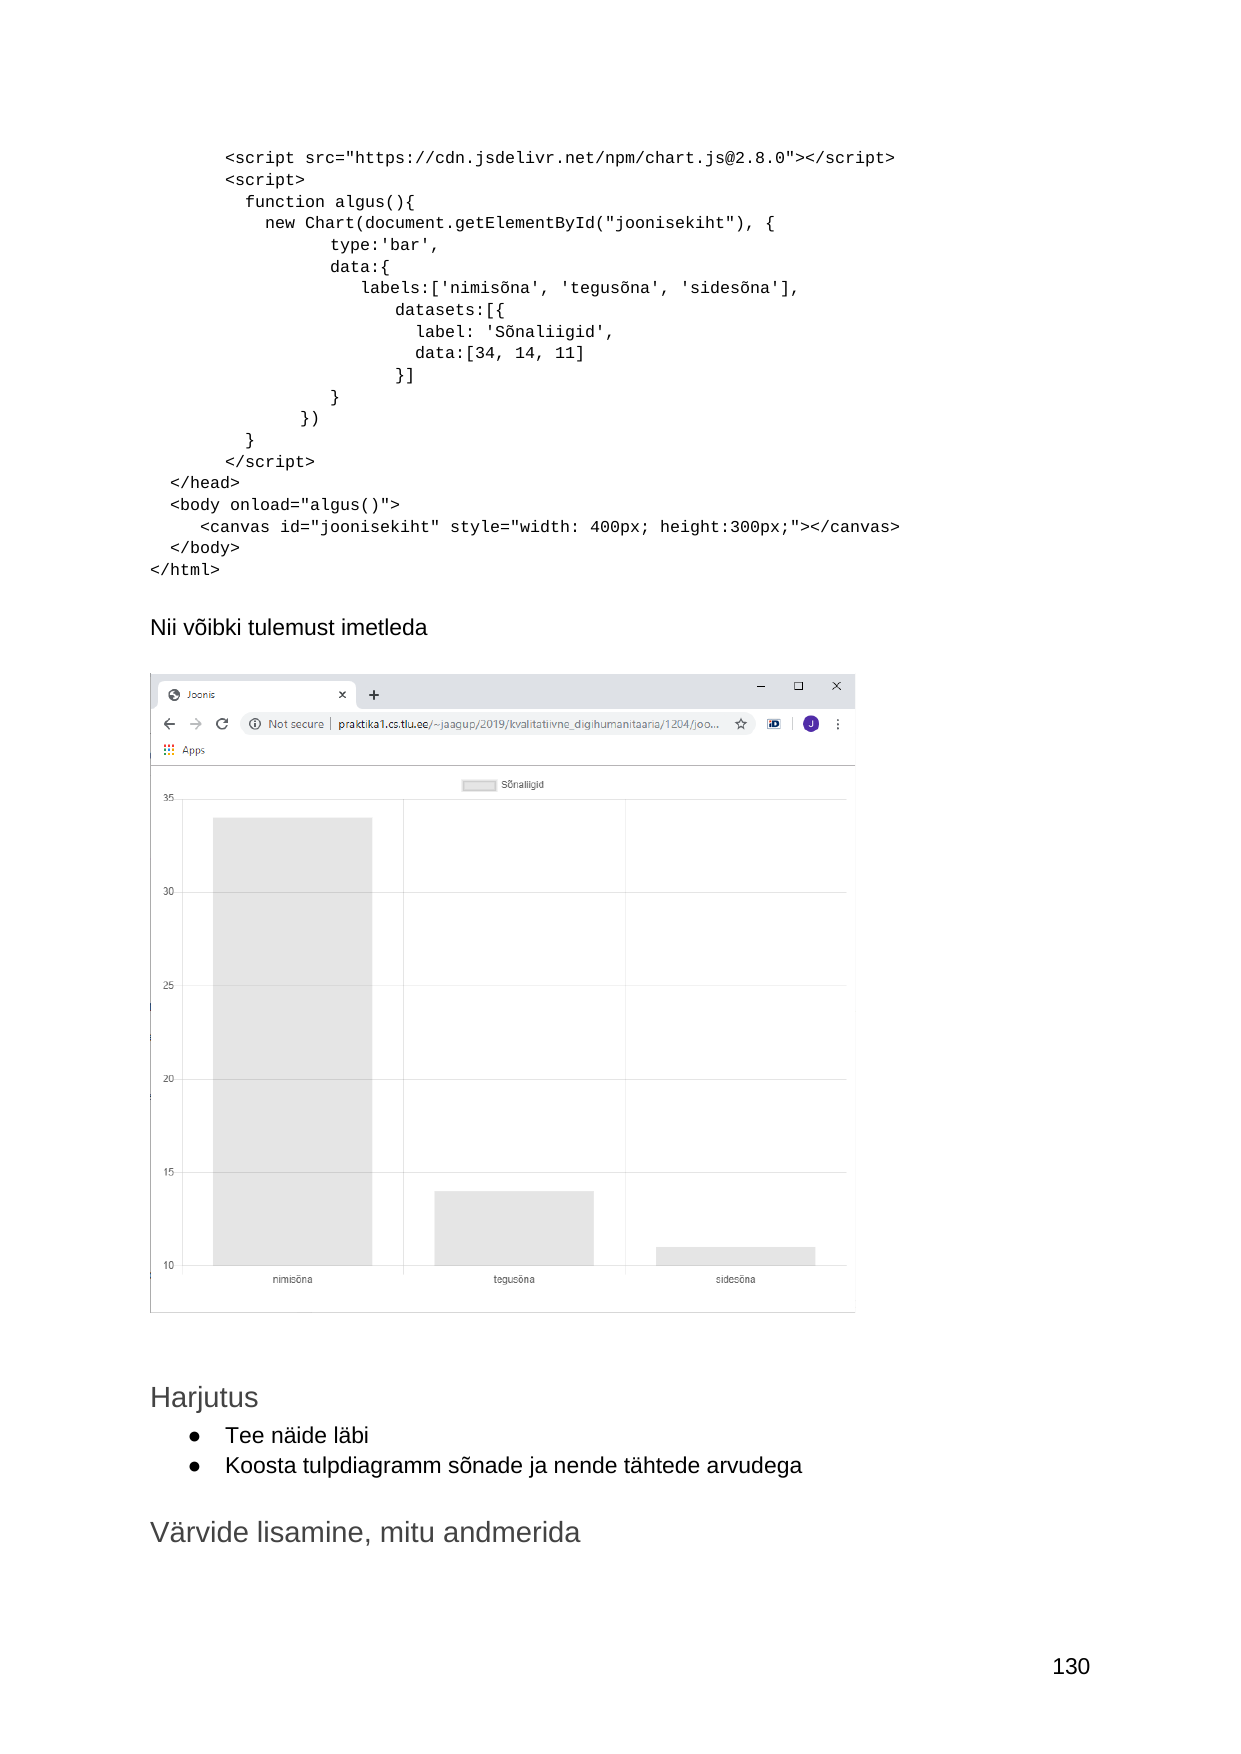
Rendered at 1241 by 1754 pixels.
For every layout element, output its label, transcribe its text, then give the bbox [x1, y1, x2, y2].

text <body onload="algus()"> [150, 497, 1090, 516]
text </html> [150, 562, 1090, 581]
text <script src="https://cdn.jsdelivr.net/npm/chart.js@2.8.0"></script> [150, 150, 1090, 169]
text Nii võibki tulemust imetleda [150, 613, 1090, 640]
text datasets:[{ [150, 302, 1090, 321]
text }) [150, 410, 1090, 429]
text </script> [150, 453, 1090, 472]
text data:[34, 14, 11] [150, 345, 1090, 364]
text function algus(){ [150, 193, 1090, 212]
text label: 'Sõnaliigid', [150, 323, 1090, 342]
text type:'bar', [150, 237, 1090, 256]
subtitle Värvide lisamine, mitu andmerida [150, 1515, 1090, 1549]
text new Chart(document.getElementById("joonisekiht"), { [150, 215, 1090, 234]
text <script> [150, 172, 1090, 191]
list Tee näide läbi [187, 1422, 1090, 1448]
text data:{ [150, 258, 1090, 277]
text }] [150, 367, 1090, 386]
text } [150, 388, 1090, 407]
text } [150, 432, 1090, 451]
picture [150, 673, 856, 1313]
list Koosta tulpdiagramm sõnade ja nende tähtede arvudega [187, 1452, 1090, 1478]
text <canvas id="joonisekiht" style="width: 400px; height:300px;"></canvas> [150, 518, 1090, 537]
text </body> [150, 540, 1090, 559]
text </head> [150, 475, 1090, 494]
text labels:['nimisõna', 'tegusõna', 'sidesõna'], [150, 280, 1090, 299]
subtitle Harjutus [150, 1380, 1090, 1413]
